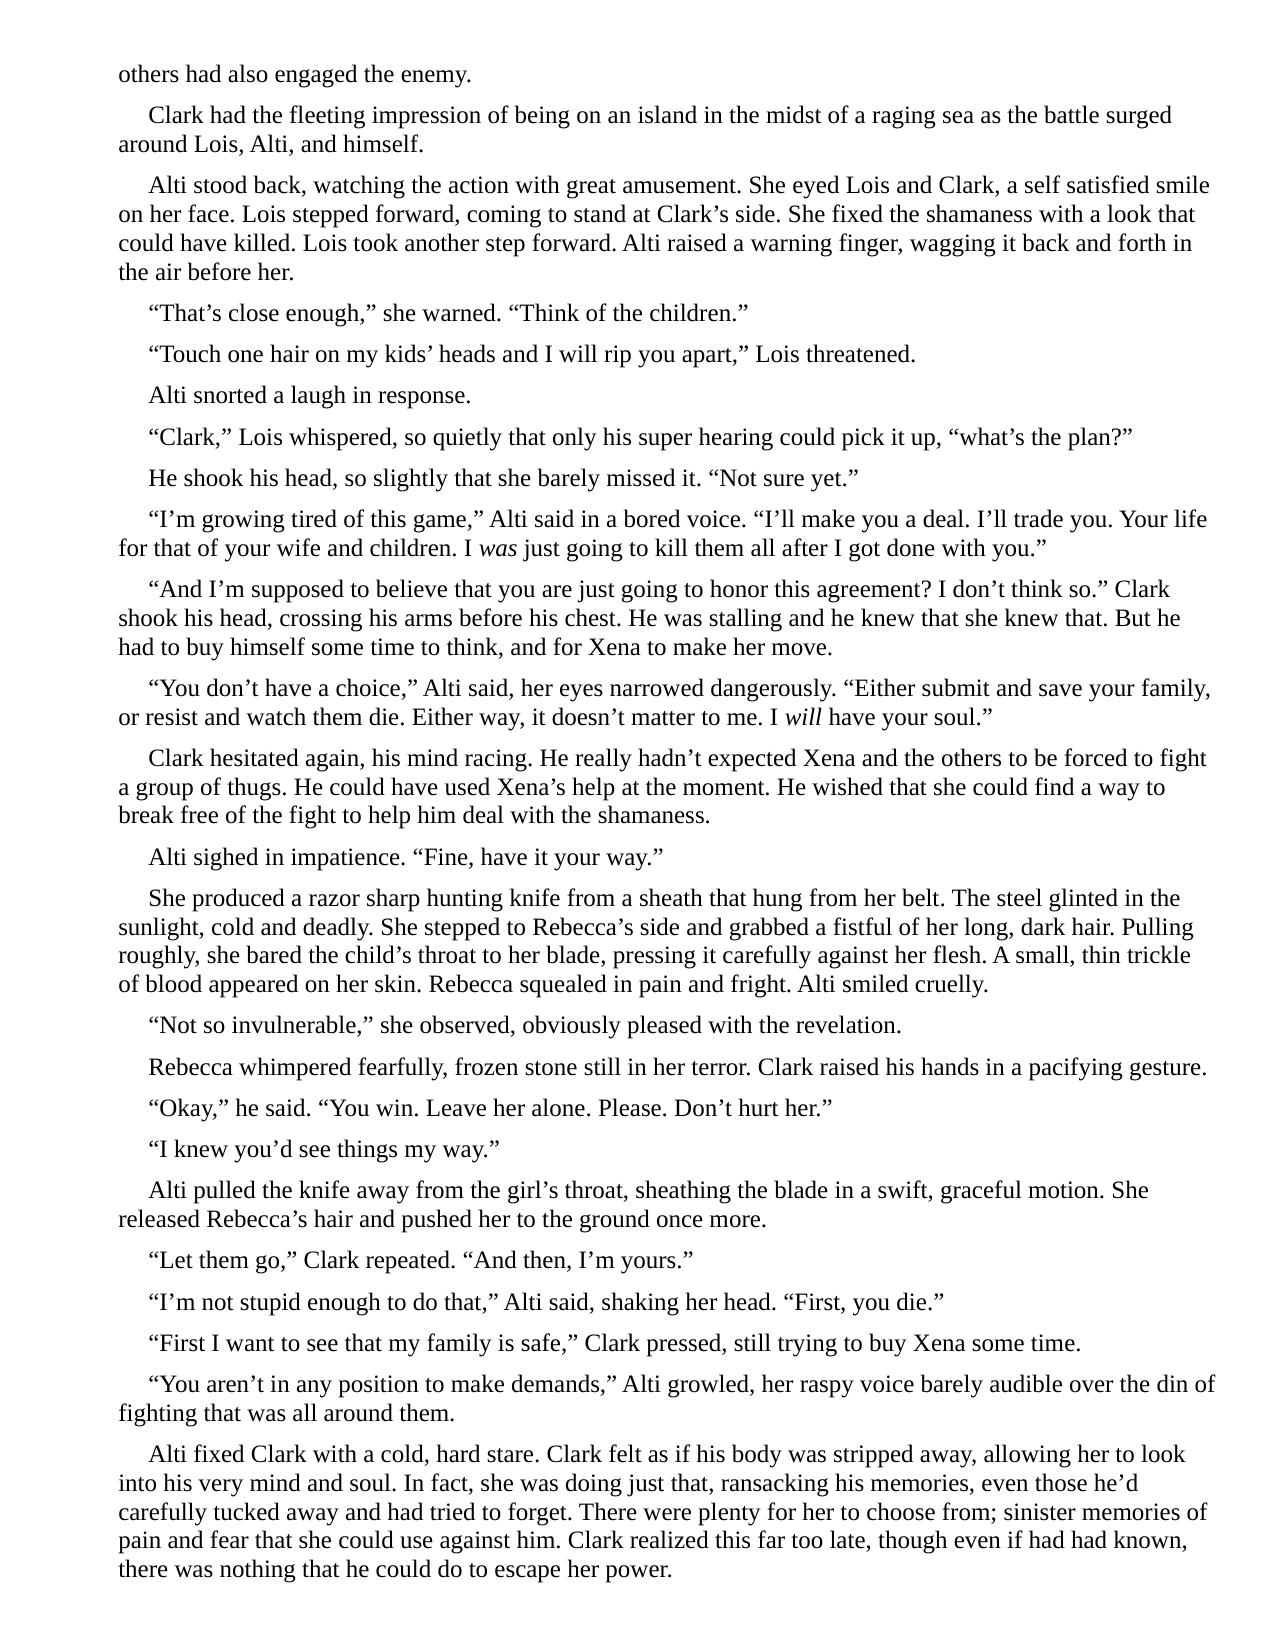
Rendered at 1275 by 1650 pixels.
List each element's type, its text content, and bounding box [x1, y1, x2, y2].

text “Not so invulnerable,” she observed, obviously pleased with the revelation. [118, 1010, 1216, 1039]
text Alti sighed in impatience. “Fine, have it your way.” [118, 842, 1216, 870]
text “That’s close enough,” she warned. “Think of the children.” [118, 298, 1216, 327]
text “And I’m supposed to believe that you are just going to honor this agreement? I don’t think so.” Clark shook his head, crossing his arms before his chest. He was stalling and he knew that she knew that. But he had to buy himself some time to think, and for Xena to make her move. [118, 574, 1216, 660]
text “I’m growing tired of this game,” Alti said in a bored voice. “I’ll make you a deal. I’ll trade you. Your life for that of your wife and children. I was just going to kill them all after I got done with you.” [118, 504, 1216, 562]
text Alti snorted a laugh in response. [118, 380, 1216, 409]
text “Touch one hair on my kids’ heads and I will rip you apart,” Lois threatened. [118, 339, 1216, 368]
text others had also engaged the enemy. [118, 59, 1216, 88]
text “You don’t have a choice,” Alti said, her eyes narrowed dangerously. “Either submit and save your family, or resist and watch them die. Either way, it doesn’t matter to me. I will have your soul.” [118, 673, 1216, 730]
text “Okay,” he said. “You win. Leave her alone. Please. Don’t hurt her.” [118, 1093, 1216, 1122]
text She produced a razor sharp hunting knife from a sheath that hung from her belt. The steel glinted in the sunlight, cold and deadly. She stepped to Rebecca’s side and grabbed a fistful of her long, dark hair. Pulling roughly, she bared the child’s throat to her blade, pressing it carefully against her flesh. A small, thin trickle of blood appeared on her skin. Rebecca squealed in pain and fright. Alti smiled cruelly. [118, 883, 1216, 998]
text Rebecca whimpered fearfully, frozen stone still in her terror. Clark raised his hands in a pacifying gesture. [118, 1052, 1216, 1080]
text Alti pulled the knife away from the girl’s throat, sheathing the blade in a swift, graceful motion. She released Rebecca’s hair and pushed her to the ground once more. [118, 1175, 1216, 1233]
text Clark had the fleeting impression of being on an island in the midst of a raging sea as the battle surged around Lois, Alti, and himself. [118, 100, 1216, 158]
text “You aren’t in any position to make demands,” Alti growled, her raspy voice barely audible over the din of fighting that was all around them. [118, 1369, 1216, 1427]
text Alti stood back, watching the action with great amusement. She eyed Lois and Clark, a self satisfied smile on her face. Lois stepped forward, coming to stand at Clark’s side. She fixed the shamaness with a look that could have killed. Lois took another step forward. Alti raised a warning finger, wagging it back and forth in the air before her. [118, 170, 1216, 285]
text Alti fixed Clark with a cold, hard stare. Clark felt as if his body was stripped away, allowing her to look into his very mind and soul. In fact, she was doing just that, ransacking his memories, even those he’d carefully tucked away and had tried to forget. There were plenty for her to choose from; sinister memories of pain and fear that she could use against him. Clark realized this far too late, though even if had had known, there was nothing that he could do to escape her power. [118, 1439, 1216, 1583]
text “First I want to see that my family is safe,” Clark pressed, still trying to buy Xena some time. [118, 1328, 1216, 1357]
text He shook his head, so slightly that she barely missed it. “Not sure yet.” [118, 463, 1216, 492]
text “Let them go,” Clark repeated. “And then, I’m yours.” [118, 1245, 1216, 1274]
text “I’m not stupid enough to do that,” Alti said, shaking her head. “First, you die.” [118, 1287, 1216, 1315]
text “Clark,” Lois whispered, so quietly that only his super hearing could pick it up, “what’s the plan?” [118, 422, 1216, 450]
text Clark hesitated again, his mind racing. He really hadn’t expected Xena and the others to be forced to fight a group of thugs. He could have used Xena’s help at the moment. He wished that she could find a way to break free of the fight to help him deal with the shamaness. [118, 743, 1216, 829]
text “I knew you’d see things my way.” [118, 1134, 1216, 1163]
